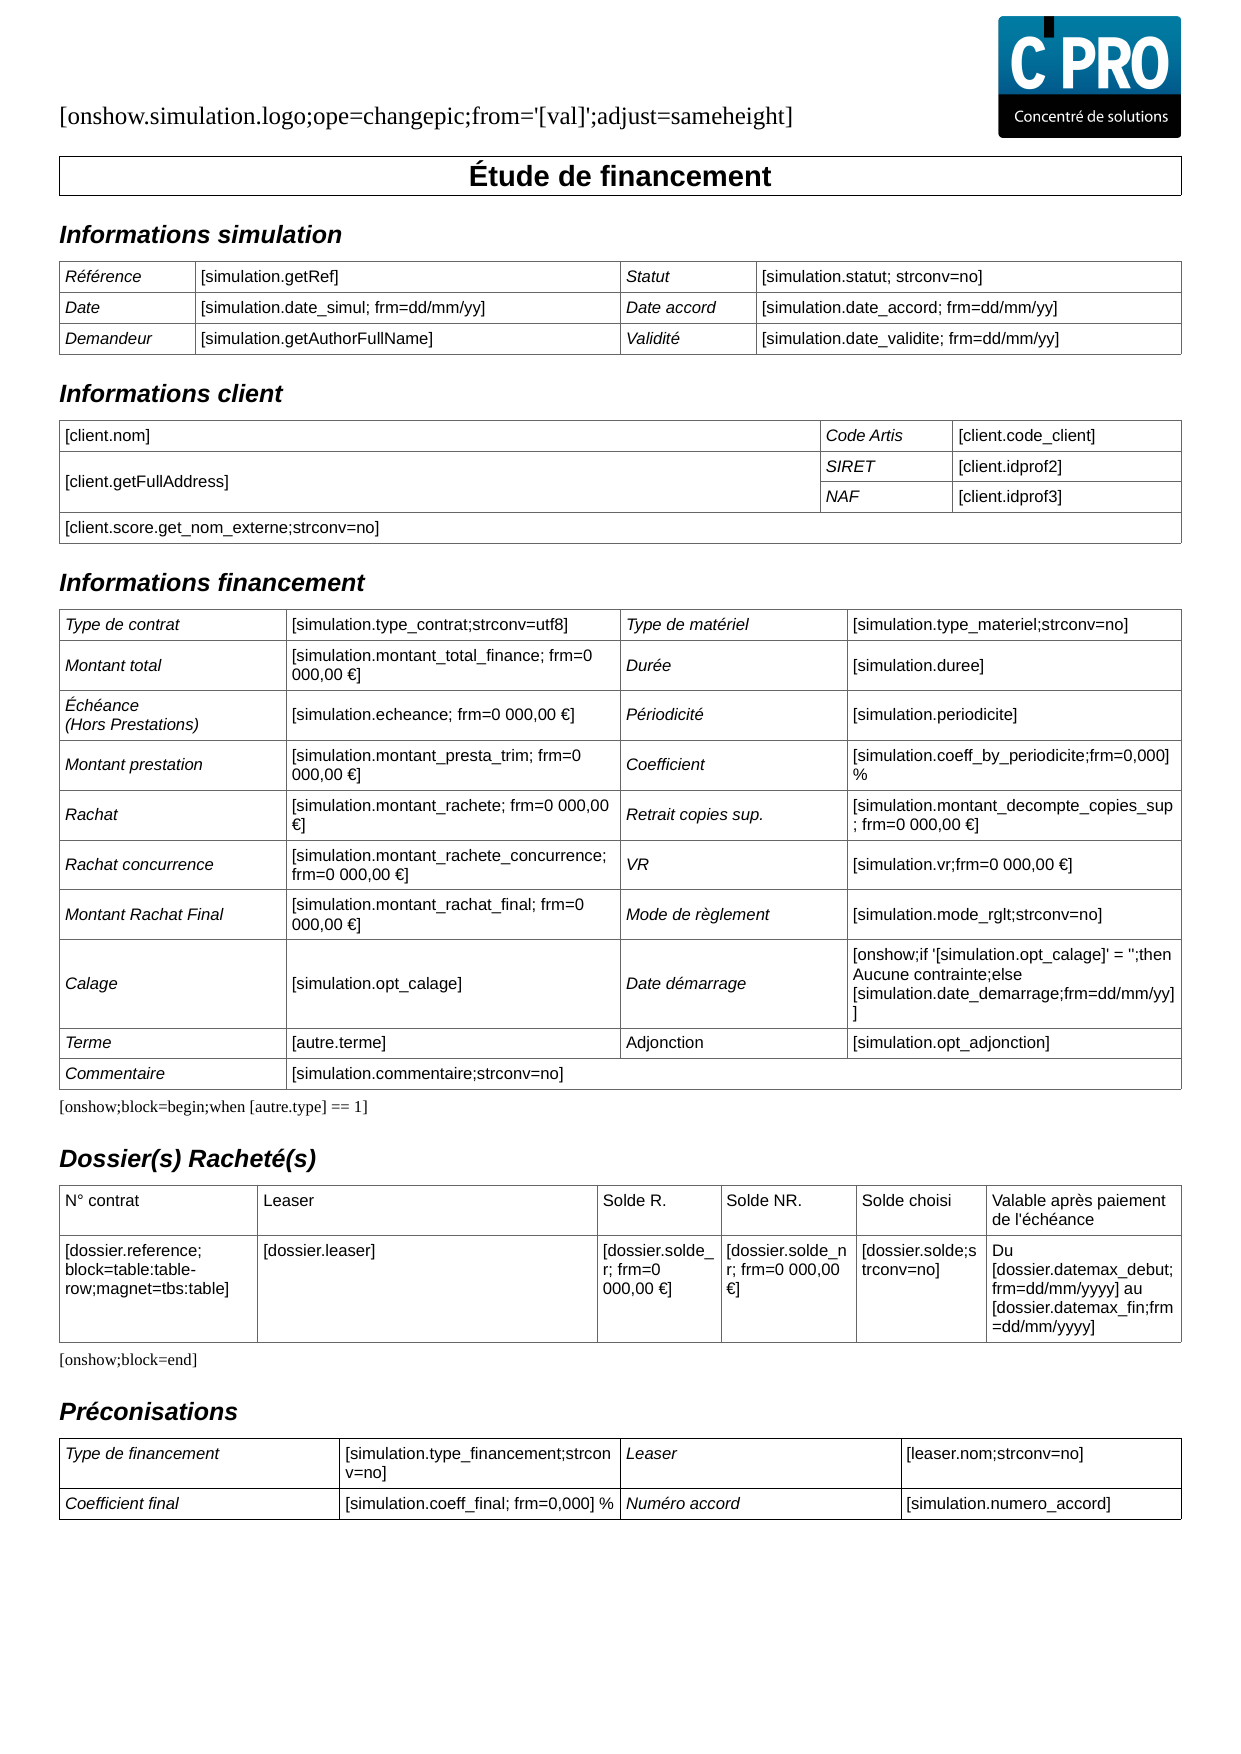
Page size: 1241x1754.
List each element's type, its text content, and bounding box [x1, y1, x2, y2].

table_cell Échéance (Hors Prestations) [60, 691, 286, 740]
table_cell Date [60, 293, 195, 323]
picture [998, 37, 1182, 138]
table_cell [onshow;if '[simulation.opt_calage]' = '';then Aucune contrainte;else [simulation.date_demarrage;frm=dd/mm/yy]] [848, 940, 1181, 1027]
table_header Leaser [258, 1186, 597, 1235]
table_cell Du [dossier.datemax_debut;frm=dd/mm/yyyy] au [dossier.datemax_fin;frm=dd/mm/yyyy] [987, 1236, 1181, 1342]
table_cell [client.getFullAddress] [60, 452, 820, 512]
table_cell Demandeur [60, 324, 195, 353]
table_header Type de matériel [621, 610, 847, 640]
table_cell Montant Rachat Final [60, 890, 286, 939]
text [onshow.simulation.logo;ope=changepic;from='[val]';adjust=sameheight] [59, 101, 998, 131]
subtitle Informations simulation [59, 220, 1181, 249]
table_header [client.code_client] [953, 421, 1181, 451]
table_header Type de financement [60, 1439, 339, 1488]
table_cell [simulation.duree] [848, 641, 1181, 690]
table_cell [simulation.coeff_final; frm=0,000] % [340, 1489, 620, 1518]
table_header [simulation.type_materiel;strconv=no] [848, 610, 1181, 640]
text [onshow;block=begin;when [autre.type] == 1] [59, 1090, 1181, 1118]
table_cell Montant total [60, 641, 286, 690]
table_cell [dossier.leaser] [258, 1236, 597, 1342]
table_cell [simulation.vr;frm=0 000,00 €] [848, 841, 1181, 889]
table_cell [simulation.opt_adjonction] [848, 1029, 1181, 1058]
table_cell [client.idprof2] [953, 452, 1181, 481]
table_cell Validité [621, 324, 756, 353]
table_header [simulation.type_contrat;strconv=utf8] [287, 610, 620, 640]
table_cell SIRET [821, 452, 952, 481]
table_cell Périodicité [621, 691, 847, 740]
table_cell [simulation.getAuthorFullName] [196, 324, 620, 353]
table_cell [simulation.montant_total_finance; frm=0 000,00 €] [287, 641, 620, 690]
table_cell [simulation.coeff_by_periodicite;frm=0,000] % [848, 741, 1181, 789]
table_header Solde choisi [857, 1186, 986, 1235]
table_cell [simulation.commentaire;strconv=no] [287, 1059, 1181, 1089]
subtitle Informations client [59, 379, 1181, 407]
table_cell Date démarrage [621, 940, 847, 1027]
table_header N° contrat [60, 1186, 257, 1235]
table_cell [client.idprof3] [953, 482, 1181, 512]
table_cell [simulation.montant_rachete; frm=0 000,00 €] [287, 791, 620, 839]
table_cell Calage [60, 940, 286, 1027]
table_cell [simulation.date_validite; frm=dd/mm/yy] [757, 324, 1181, 353]
table_cell Rachat [60, 791, 286, 839]
table_cell Adjonction [621, 1029, 847, 1058]
table_cell [simulation.numero_accord] [902, 1489, 1181, 1518]
table_cell Date accord [621, 293, 756, 323]
table_cell [dossier.solde;strconv=no] [857, 1236, 986, 1342]
table_header [client.nom] [60, 421, 820, 451]
table_cell [simulation.date_simul; frm=dd/mm/yy] [196, 293, 620, 323]
table_header Code Artis [821, 421, 952, 451]
table_cell Retrait copies sup. [621, 791, 847, 839]
table_cell [dossier.solde_r; frm=0 000,00 €] [598, 1236, 721, 1342]
table_cell [simulation.montant_presta_trim; frm=0 000,00 €] [287, 741, 620, 789]
subtitle Étude de financement [60, 157, 1181, 195]
table_cell Rachat concurrence [60, 841, 286, 889]
table_header [leaser.nom;strconv=no] [902, 1439, 1181, 1488]
table_header [simulation.type_financement;strconv=no] [340, 1439, 620, 1488]
table_header Leaser [621, 1439, 901, 1488]
table_header Référence [60, 262, 195, 292]
table_cell Numéro accord [621, 1489, 901, 1518]
table_cell [simulation.date_accord; frm=dd/mm/yy] [757, 293, 1181, 323]
subtitle Préconisations [59, 1397, 1181, 1425]
table_cell Terme [60, 1029, 286, 1058]
table_cell [simulation.montant_rachat_final; frm=0 000,00 €] [287, 890, 620, 939]
table_cell [simulation.periodicite] [848, 691, 1181, 740]
table_cell Mode de règlement [621, 890, 847, 939]
table_cell [client.score.get_nom_externe;strconv=no] [60, 513, 1181, 543]
table_header [simulation.getRef] [196, 262, 620, 292]
table_cell [simulation.echeance; frm=0 000,00 €] [287, 691, 620, 740]
subtitle Informations financement [59, 568, 1181, 597]
table_cell Coefficient final [60, 1489, 339, 1518]
table_cell Commentaire [60, 1059, 286, 1089]
table_cell [simulation.montant_decompte_copies_sup; frm=0 000,00 €] [848, 791, 1181, 839]
table_header [simulation.statut; strconv=no] [757, 262, 1181, 292]
table_cell [simulation.mode_rglt;strconv=no] [848, 890, 1181, 939]
picture [1045, 16, 1053, 36]
table_cell NAF [821, 482, 952, 512]
table_cell Coefficient [621, 741, 847, 789]
table_cell [dossier.solde_nr; frm=0 000,00 €] [722, 1236, 856, 1342]
table_cell [dossier.reference; block=table:table-row;magnet=tbs:table] [60, 1236, 257, 1342]
table_cell [autre.terme] [287, 1029, 620, 1058]
table_cell Montant prestation [60, 741, 286, 789]
table_cell [simulation.montant_rachete_concurrence; frm=0 000,00 €] [287, 841, 620, 889]
subtitle Dossier(s) Racheté(s) [59, 1143, 1181, 1172]
table_header Valable après paiement de l'échéance [987, 1186, 1181, 1235]
table_header Solde NR. [722, 1186, 856, 1235]
table_cell [simulation.opt_calage] [287, 940, 620, 1027]
table_header Statut [621, 262, 756, 292]
table_cell VR [621, 841, 847, 889]
table_cell Durée [621, 641, 847, 690]
text [onshow;block=end] [59, 1343, 1181, 1372]
table_header Solde R. [598, 1186, 721, 1235]
table_header Type de contrat [60, 610, 286, 640]
